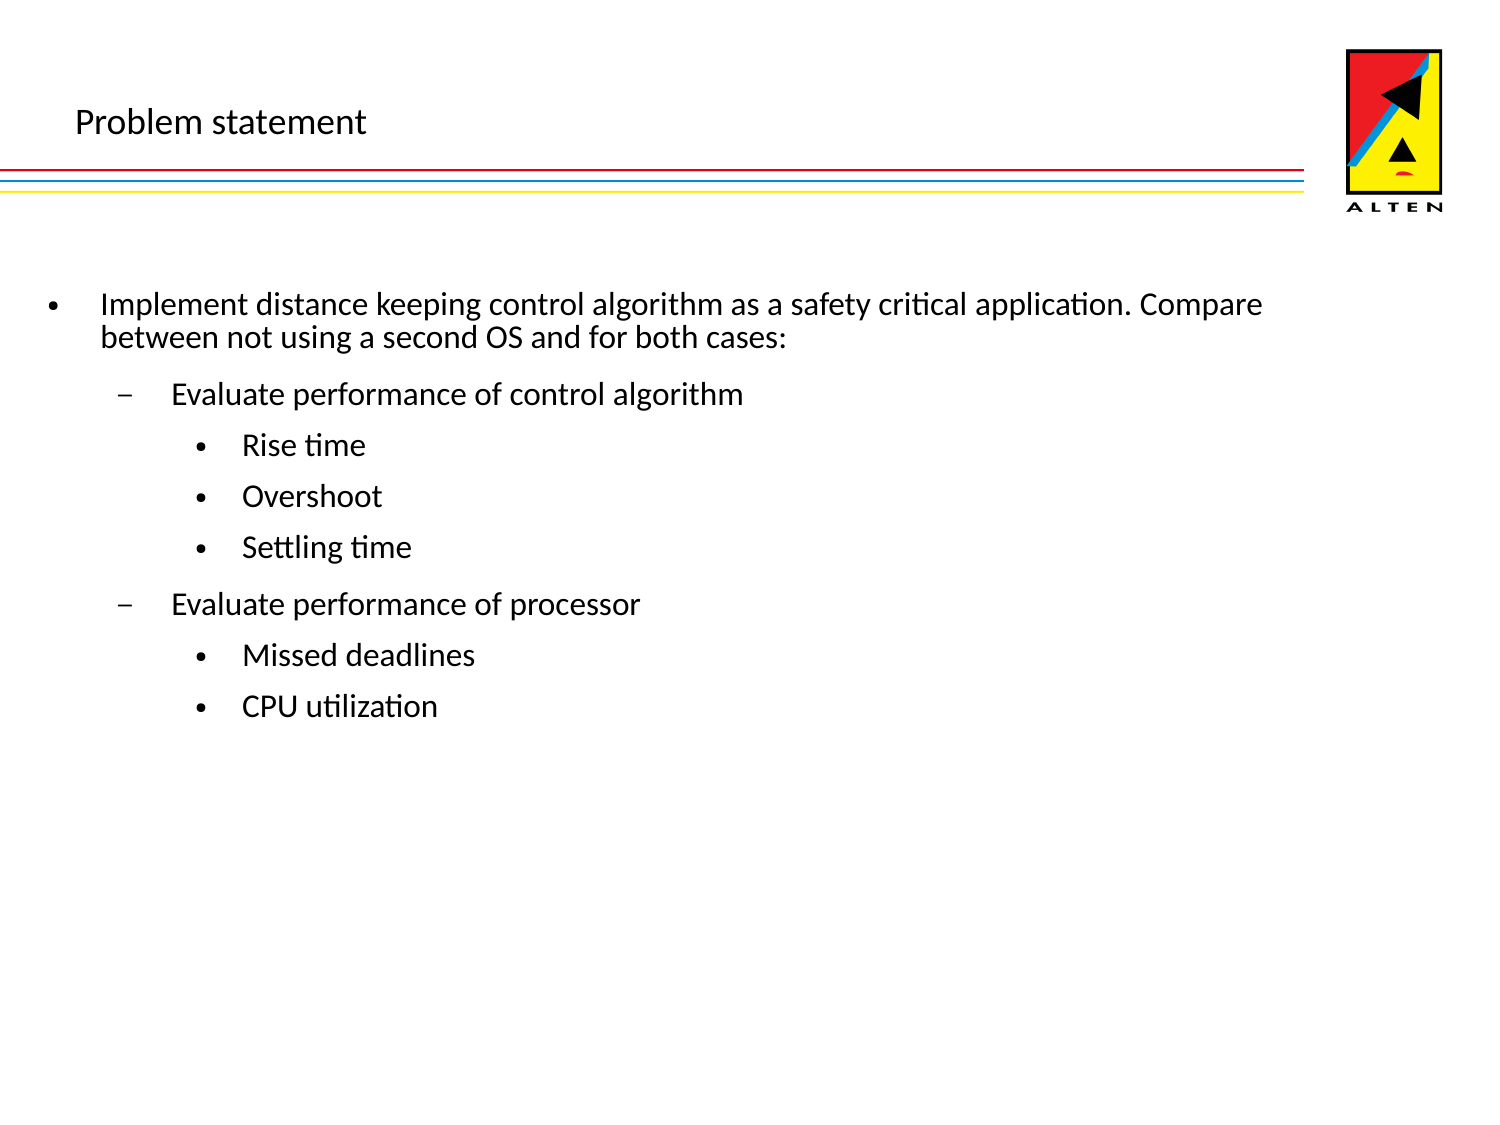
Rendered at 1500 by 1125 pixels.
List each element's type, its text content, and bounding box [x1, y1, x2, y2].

title Problem statement [75, 31, 1306, 219]
picture [0, 183, 75, 193]
list Implement distance keeping control algorithm as a safety critical application. Compare between not using a second OS and for both cases: Evaluate performance of control algorithm Rise time Overshoot Settling time Evaluate performance of processor Missed deadlines CPU utilization [29, 290, 1384, 916]
picture [0, 169, 75, 179]
